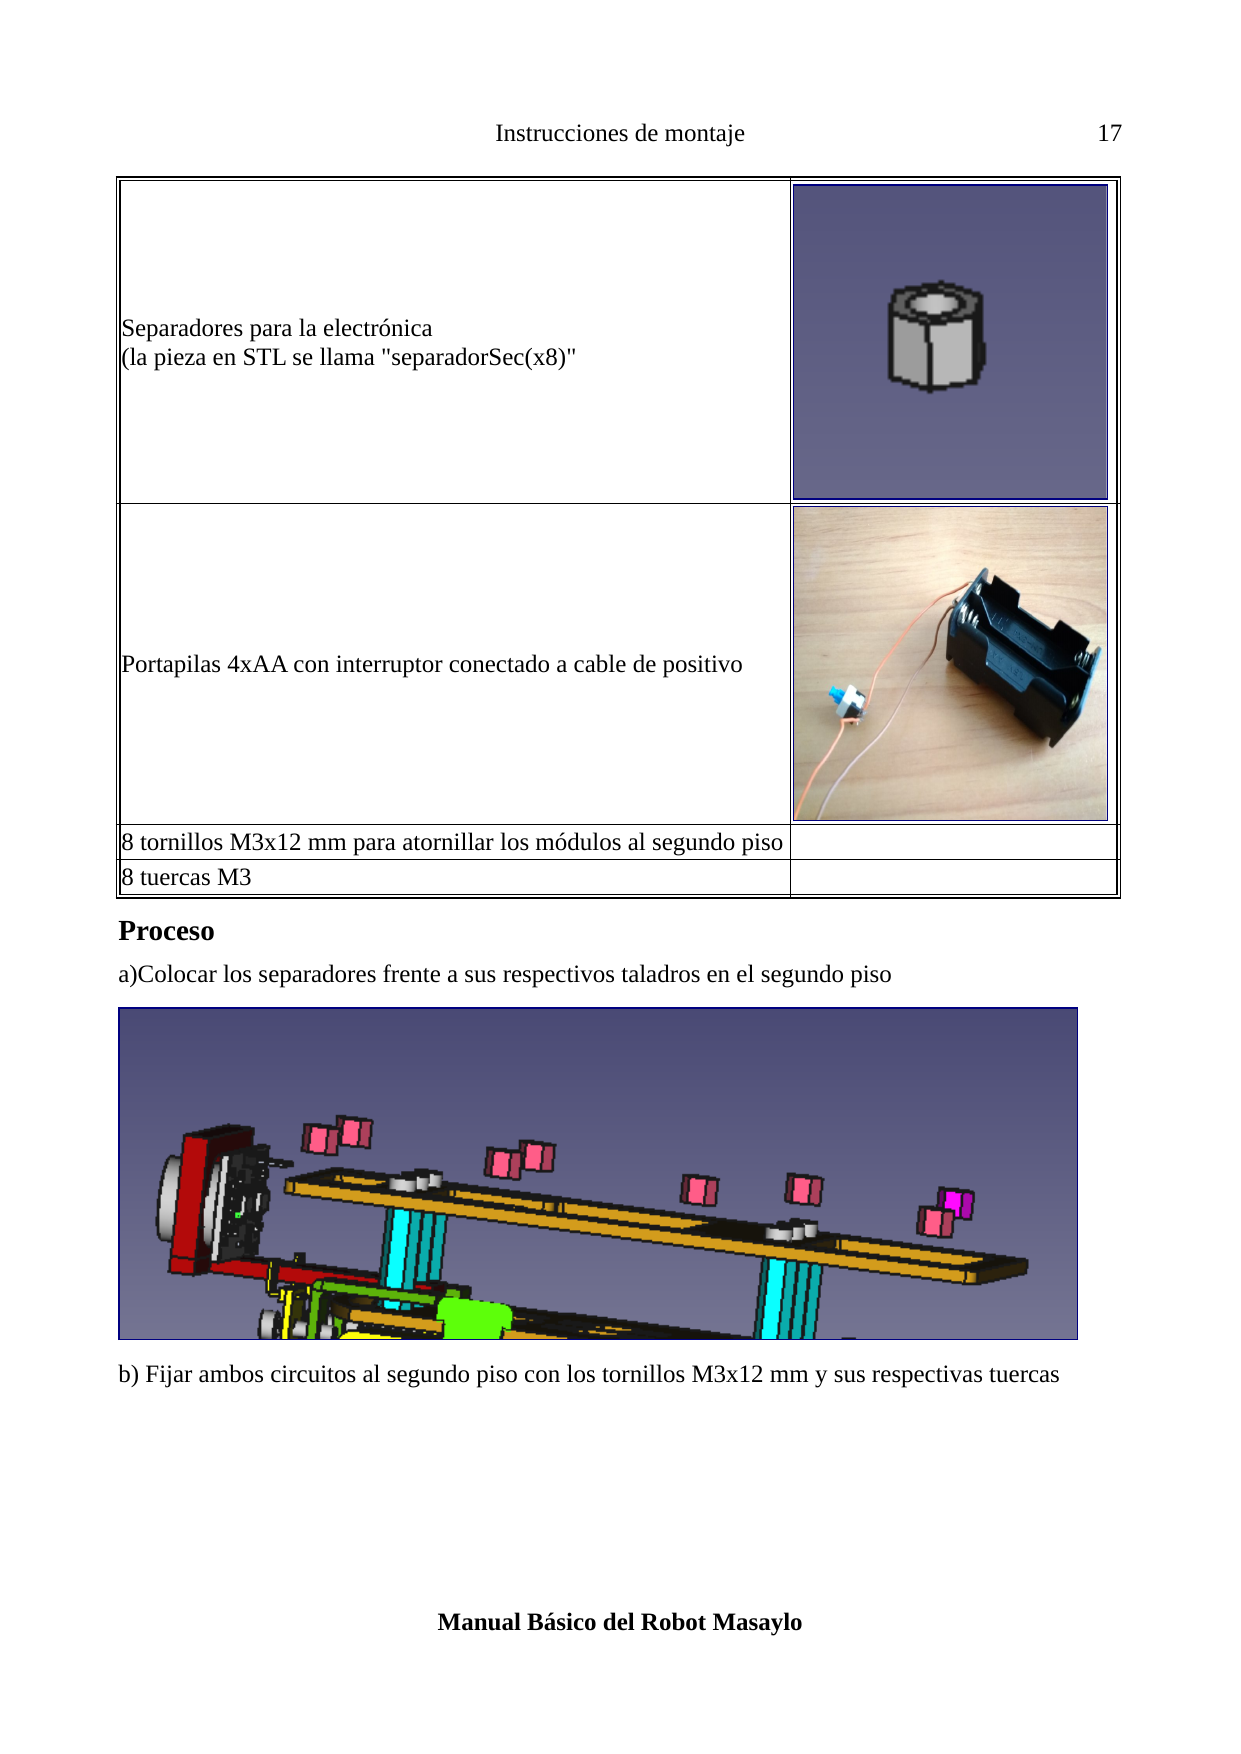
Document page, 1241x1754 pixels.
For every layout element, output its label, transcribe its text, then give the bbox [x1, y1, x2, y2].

table_cell Portapilas 4xAA con interruptor conectado a cable de positivo [121, 504, 790, 824]
picture [794, 186, 1107, 498]
table_header [791, 181, 1116, 503]
text b) Fijar ambos circuitos al segundo piso con los tornillos M3x12 mm y sus respectivas tuercas [118, 1359, 1122, 1388]
picture [794, 507, 1107, 820]
subtitle Proceso [118, 913, 1122, 947]
table_cell [791, 825, 1116, 859]
text a)Colocar los separadores frente a sus respectivos taladros en el segundo piso [118, 959, 1122, 988]
table_cell [791, 504, 1116, 824]
table_cell 8 tuercas M3 [121, 860, 790, 894]
table_header Separadores para la electrónica (la pieza en STL se llama "separadorSec(x8)" [121, 181, 790, 503]
picture [120, 1009, 1077, 1339]
table_cell 8 tornillos M3x12 mm para atornillar los módulos al segundo piso [121, 825, 790, 859]
table_cell [791, 860, 1116, 894]
